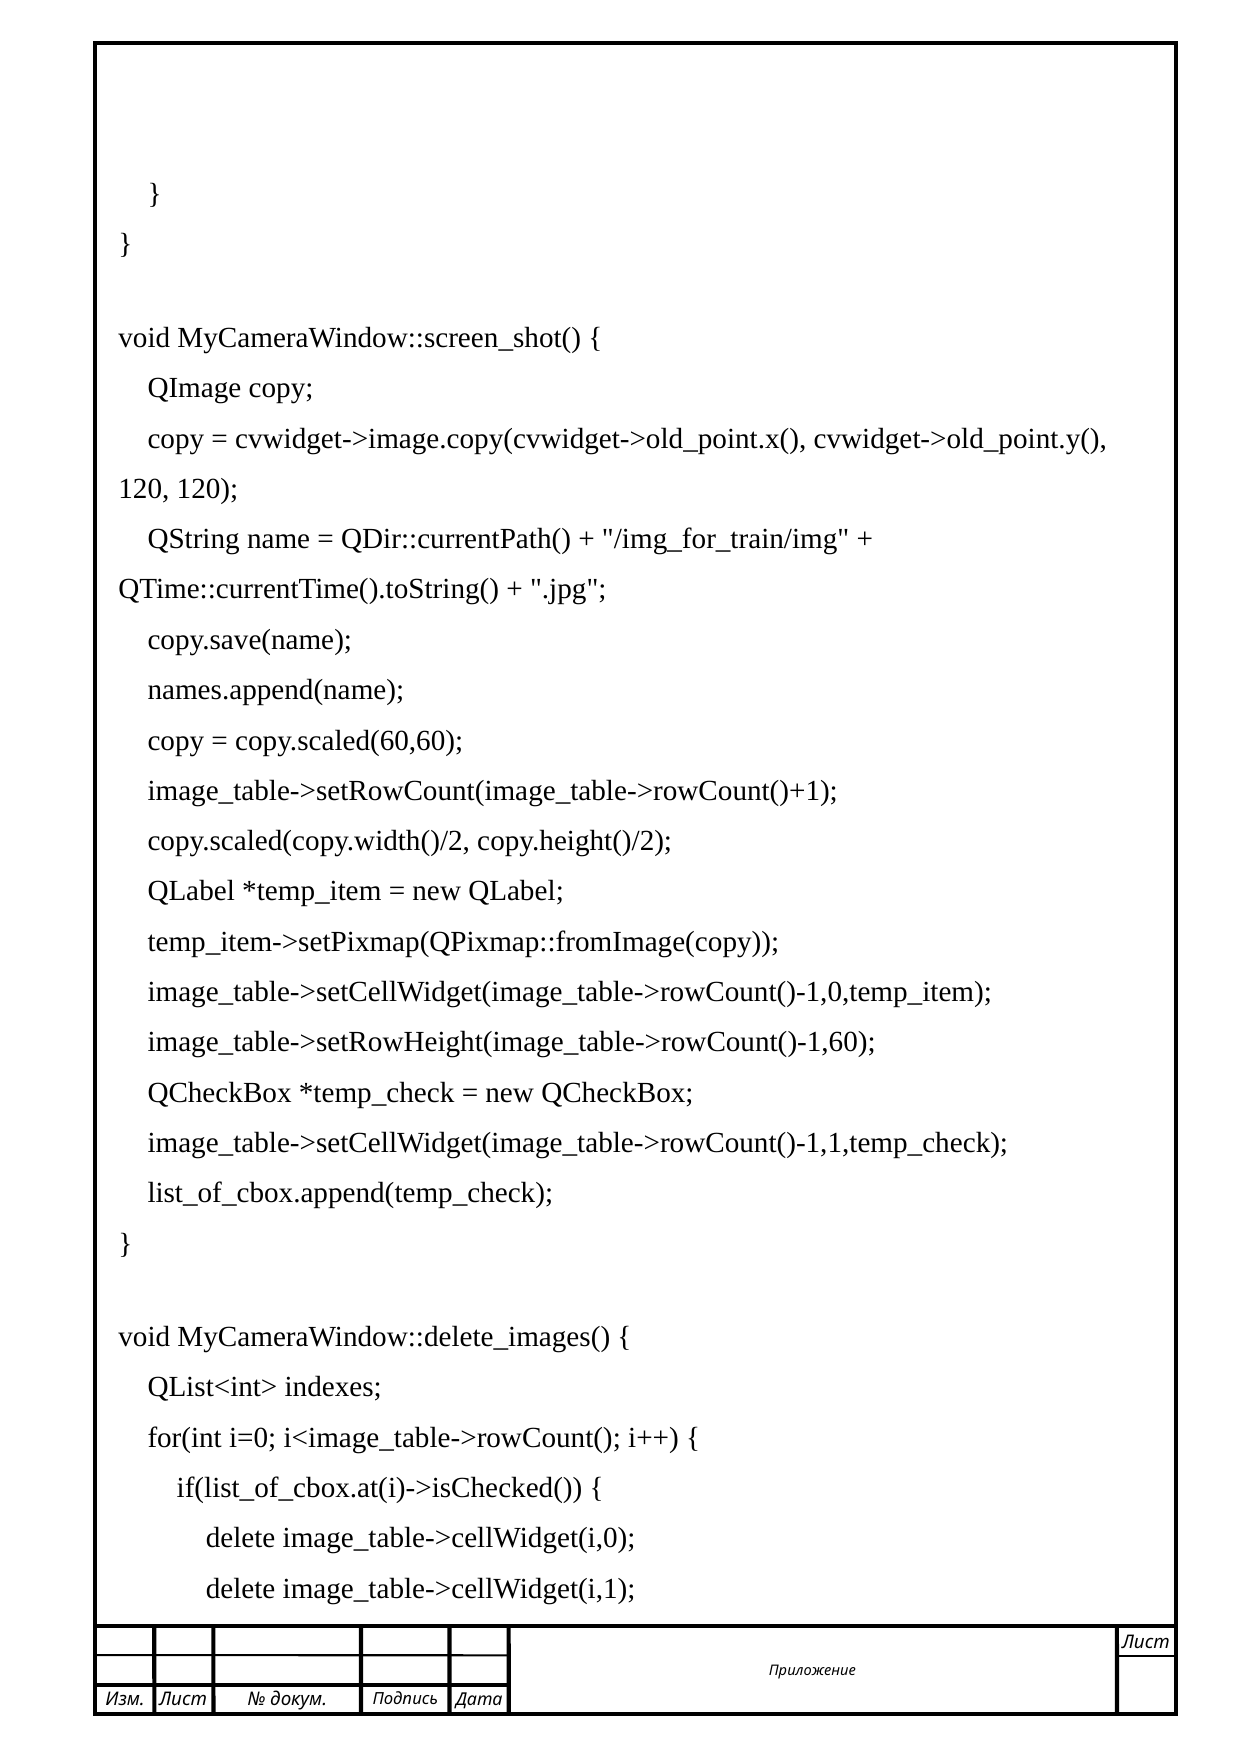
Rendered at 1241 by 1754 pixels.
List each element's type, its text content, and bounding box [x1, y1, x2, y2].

text void MyCameraWindow::delete_images() { [118, 1319, 1122, 1353]
text } [118, 227, 1122, 260]
text QCheckBox *temp_check = new QCheckBox; [118, 1075, 1122, 1108]
text copy.save(name); [118, 622, 1122, 656]
text void MyCameraWindow::screen_shot() { [118, 320, 1122, 354]
text image_table->setCellWidget(image_table->rowCount()-1,1,temp_check); [118, 1125, 1122, 1159]
text temp_item->setPixmap(QPixmap::fromImage(copy)); [118, 924, 1122, 957]
text delete image_table->cellWidget(i,1); [118, 1571, 1122, 1604]
text image_table->setCellWidget(image_table->rowCount()-1,0,temp_item); [118, 974, 1122, 1008]
text for(int i=0; i<image_table->rowCount(); i++) { [118, 1420, 1122, 1453]
text } [118, 1226, 1122, 1259]
text image_table->setRowCount(image_table->rowCount()+1); [118, 773, 1122, 806]
text QString name = QDir::currentPath() + "/img_for_train/img" + QTime::currentTime().toString() + ".jpg"; [118, 521, 1122, 605]
text list_of_cbox.append(temp_check); [118, 1175, 1122, 1209]
text copy = copy.scaled(60,60); [118, 723, 1122, 756]
text names.append(name); [118, 672, 1122, 706]
text QImage copy; [118, 370, 1122, 404]
text delete image_table->cellWidget(i,0); [118, 1520, 1122, 1554]
text QLabel *temp_item = new QLabel; [118, 873, 1122, 907]
text QList<int> indexes; [118, 1369, 1122, 1403]
text image_table->setRowHeight(image_table->rowCount()-1,60); [118, 1024, 1122, 1058]
text } [118, 176, 1122, 210]
text copy.scaled(copy.width()/2, copy.height()/2); [118, 823, 1122, 857]
text copy = cvwidget->image.copy(cvwidget->old_point.x(), cvwidget->old_point.y(), 120, 120); [118, 421, 1122, 504]
text if(list_of_cbox.at(i)->isChecked()) { [118, 1470, 1122, 1504]
